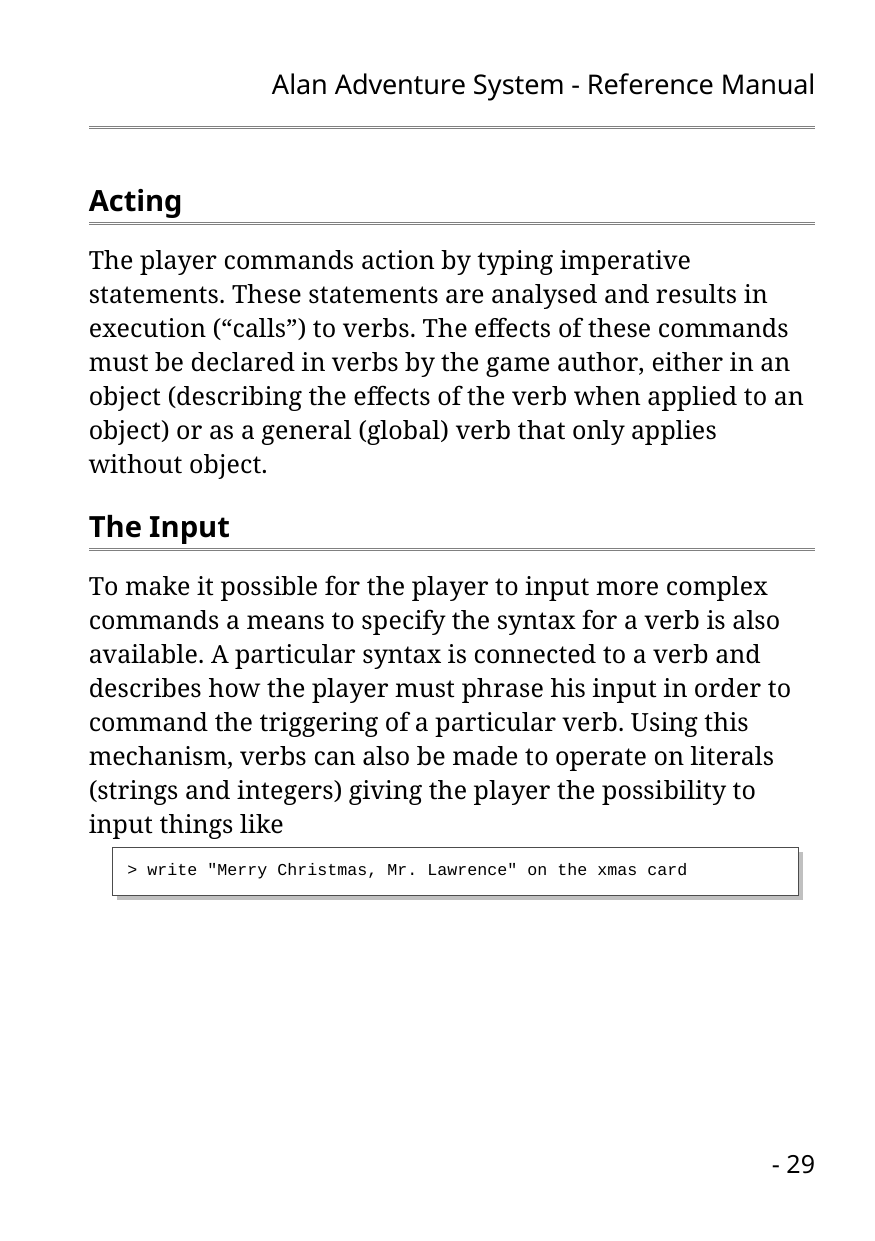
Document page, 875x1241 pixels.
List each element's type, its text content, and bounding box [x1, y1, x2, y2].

subtitle The Input [88, 506, 815, 550]
text To make it possible for the player to input more complex commands a means to specify the syntax for a verb is also available. A particular syntax is connected to a verb and describes how the player must phrase his input in order to command the triggering of a particular verb. Using this mechanism, verbs can also be made to operate on literals (strings and integers) giving the player the possi­bility to input things like [88, 569, 815, 841]
text The player commands action by typing imperative statements. These statements are analysed and results in execution (“calls”) to verbs. The effects of these commands must be declared in verbs by the game author, either in an object (describing the effects of the verb when applied to an object) or as a general (global) verb that only applies without object. [88, 243, 815, 481]
subtitle Acting [88, 180, 815, 224]
text > write "Merry Christmas, Mr. Lawrence" on the xmas card [113, 848, 798, 895]
